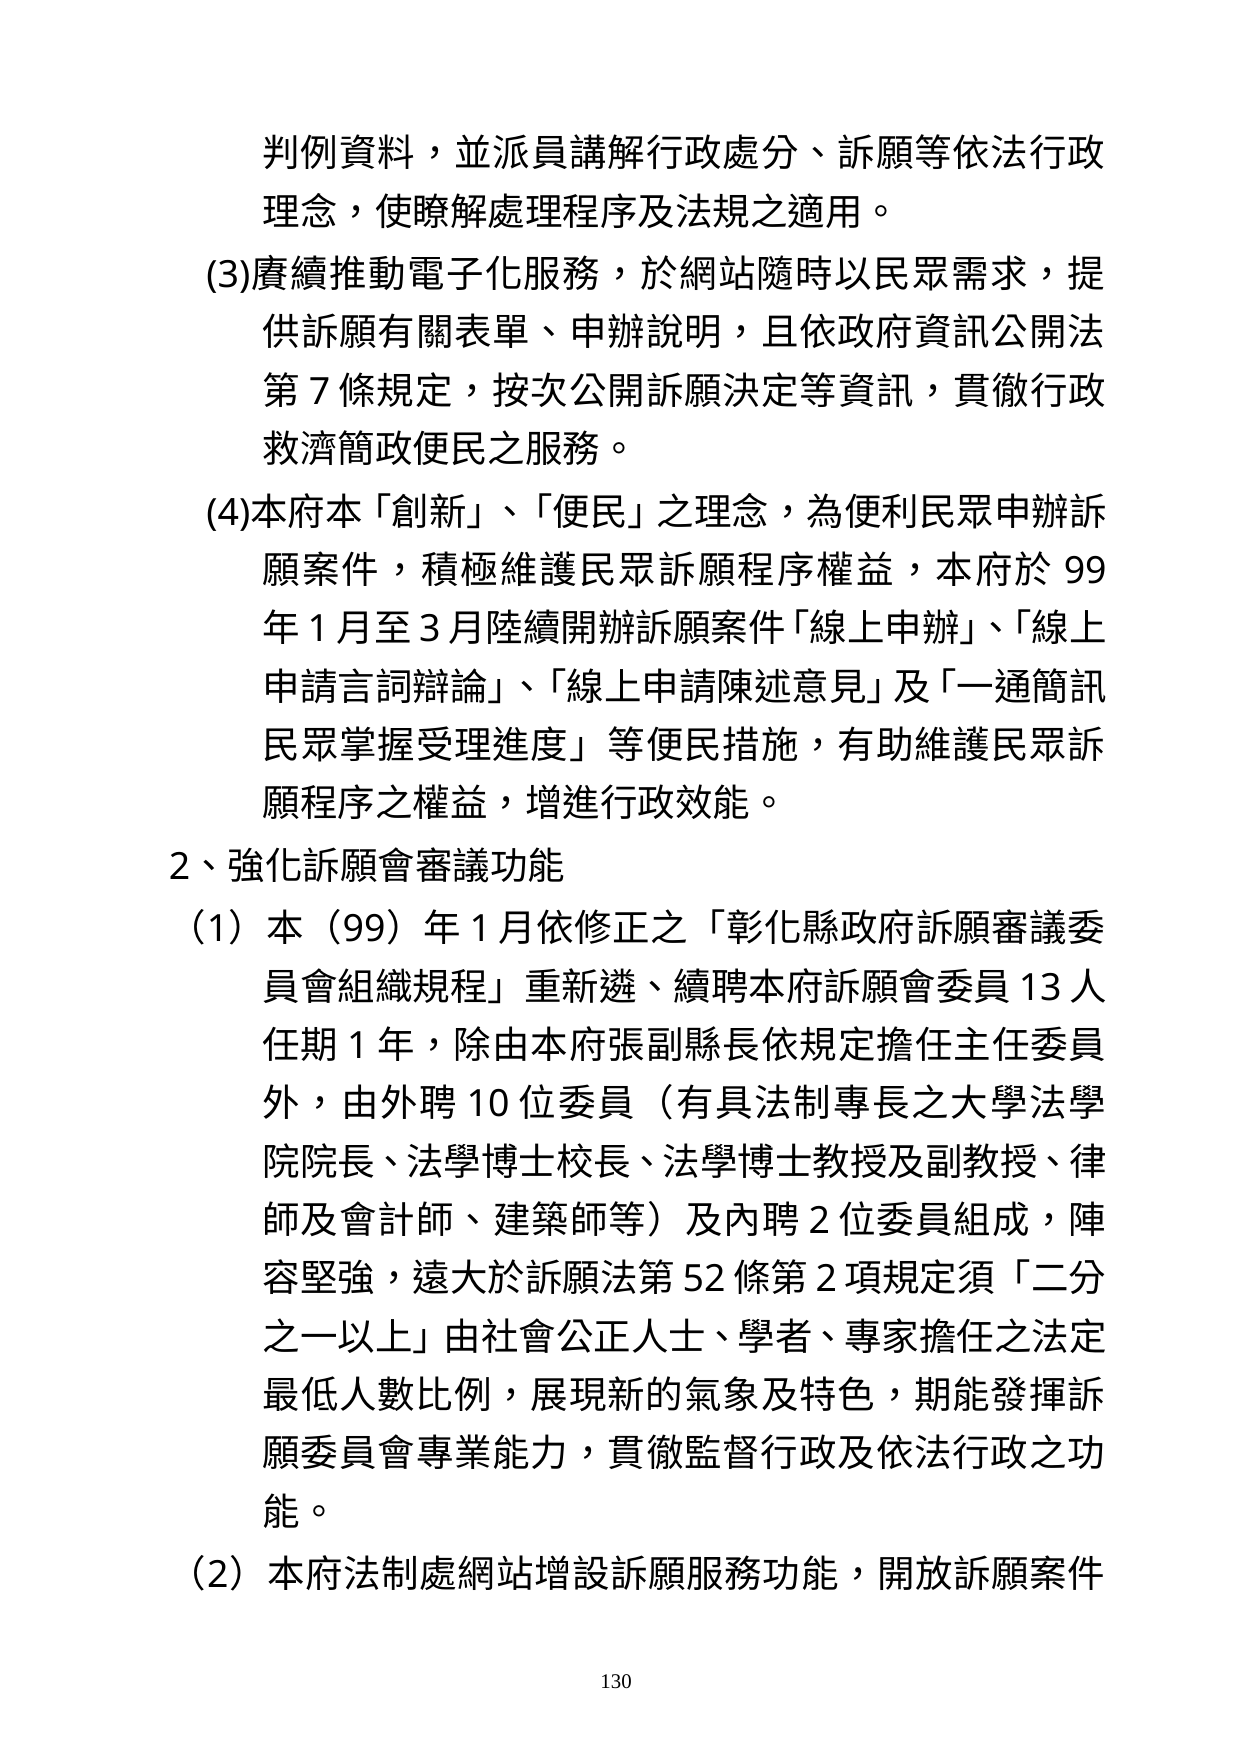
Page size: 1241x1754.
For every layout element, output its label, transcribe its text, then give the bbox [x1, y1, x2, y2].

text （1）本（99）年1月依修正之「彰化縣政府訴願審議委員會組織規程」重新遴、續聘本府訴願會委員13人，任期1年，除由本府張副縣長依規定擔任主任委員外，由外聘10位委員（有具法制專長之大學法學院院長、法學博士校長、法學博士教授及副教授、律師及會計師、建築師等）及內聘2位委員組成，陣容堅強，遠大於訴願法第52條第2項規定須「二分之一以上」由社會公正人士、學者、專家擔任之法定最低人數比例，展現新的氣象及特色，期能發揮訴願委員會專業能力，貫徹監督行政及依法行政之功能。 [169, 895, 1106, 1537]
text （2）本府法制處網站增設訴願服務功能，開放訴願案件 [169, 1541, 1106, 1599]
text (3)賡續推動電子化服務，於網站隨時以民眾需求，提供訴願有關表單、申辦說明，且依政府資訊公開法第7條規定，按次公開訴願決定等資訊，貫徹行政救濟簡政便民之服務。 [206, 241, 1106, 474]
text 2、強化訴願會審議功能 [169, 832, 1106, 891]
text (4)本府本「創新」、「便民」之理念，為便利民眾申辦訴願案件，積極維護民眾訴願程序權益，本府於99年1月至3月陸續開辦訴願案件「線上申辦」、「線上申請言詞辯論」、「線上申請陳述意見」及「一通簡訊民眾掌握受理進度」等便民措施，有助維護民眾訴願程序之權益，增進行政效能。 [206, 478, 1106, 828]
text 判例資料，並派員講解行政處分、訴願等依法行政理念，使瞭解處理程序及法規之適用。 [206, 120, 1106, 237]
